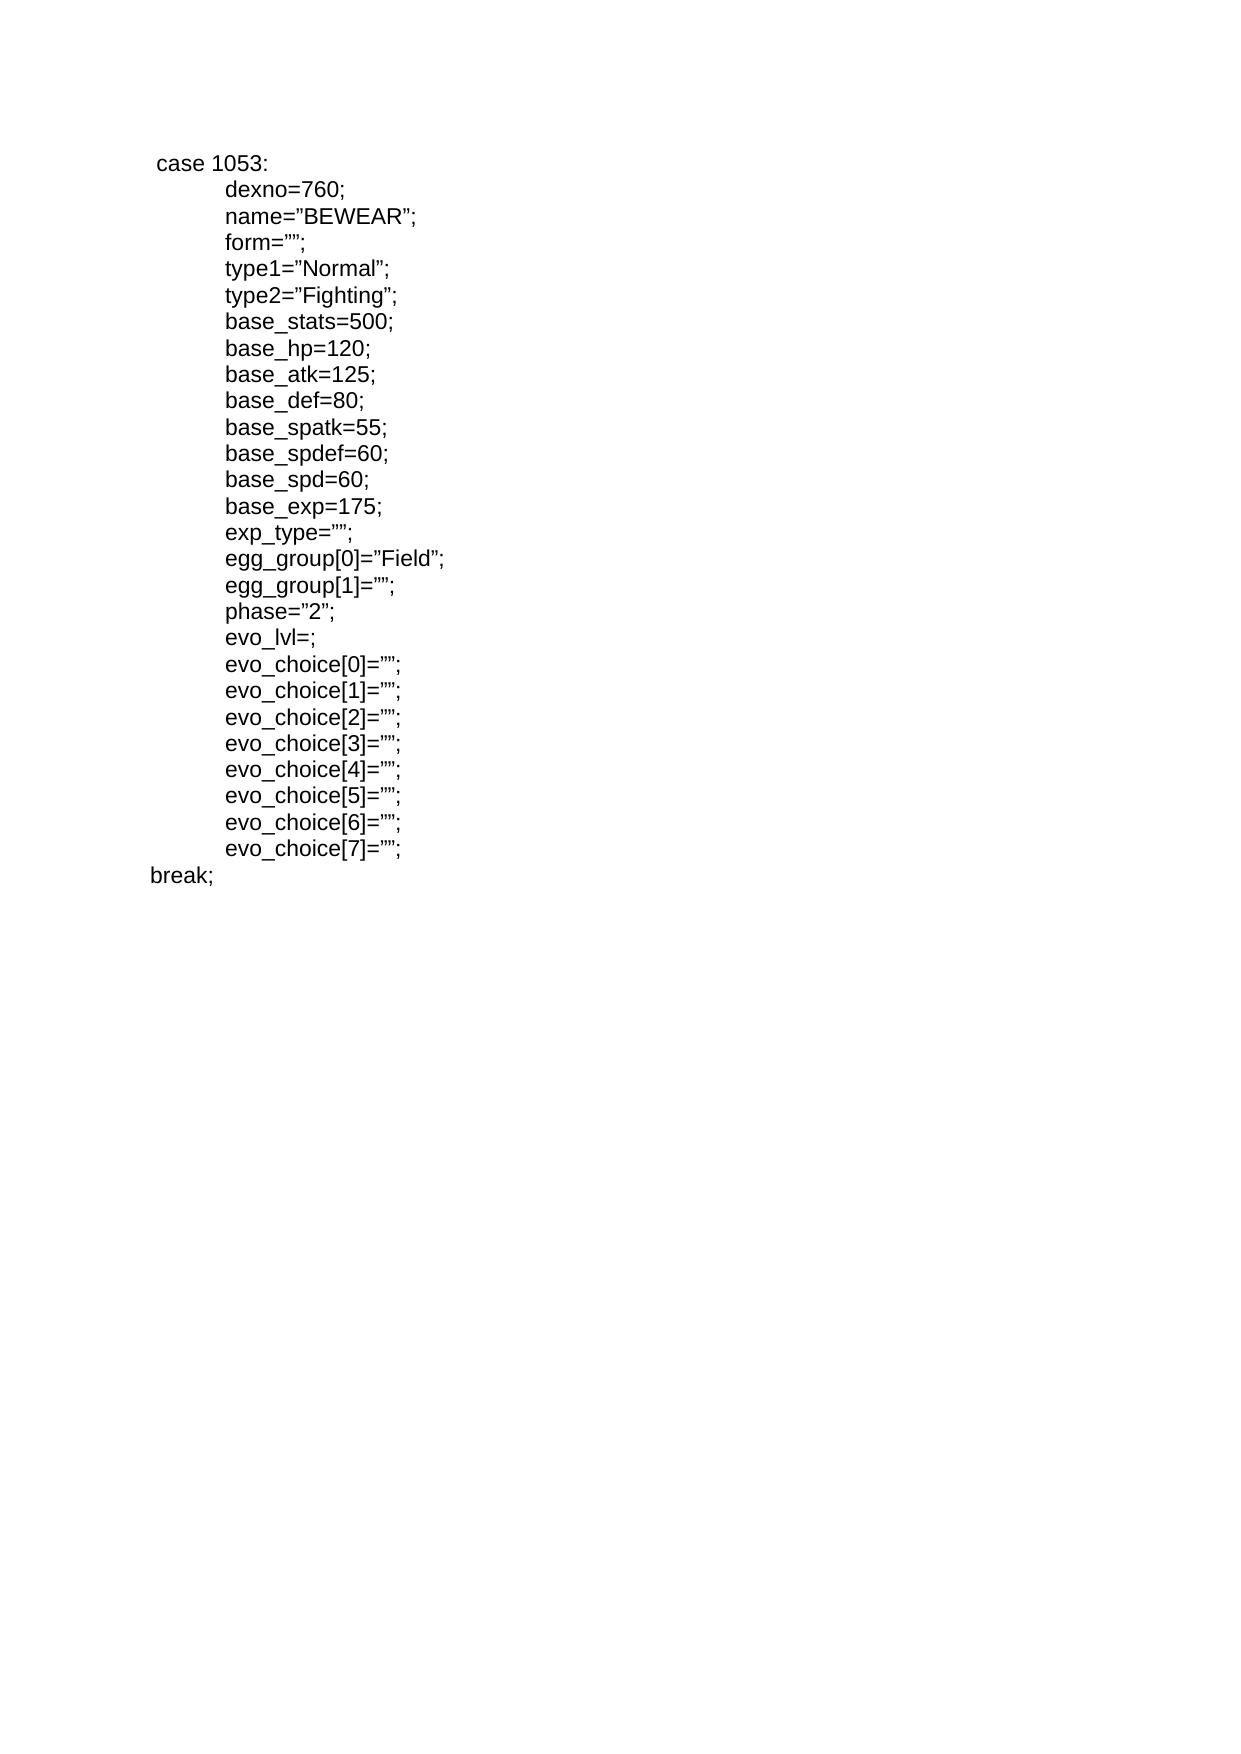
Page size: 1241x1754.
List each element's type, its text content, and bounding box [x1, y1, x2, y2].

text egg_group[1]=””; [150, 572, 1090, 598]
text evo_choice[0]=””; [150, 651, 1090, 677]
text evo_choice[6]=””; [150, 809, 1090, 835]
text form=””; [150, 229, 1090, 255]
text evo_choice[3]=””; [150, 730, 1090, 756]
text base_spdef=60; [150, 440, 1090, 466]
text base_exp=175; [150, 493, 1090, 519]
text evo_choice[5]=””; [150, 782, 1090, 809]
text egg_group[0]=”Field”; [150, 545, 1090, 572]
text base_spatk=55; [150, 413, 1090, 440]
text dexno=760; [150, 176, 1090, 203]
text evo_choice[2]=””; [150, 703, 1090, 730]
text evo_choice[7]=””; [150, 835, 1090, 862]
text type1=”Normal”; [150, 255, 1090, 282]
text base_atk=125; [150, 361, 1090, 387]
text exp_type=””; [150, 519, 1090, 545]
text break; [150, 862, 1090, 888]
text base_spd=60; [150, 466, 1090, 493]
text case 1053: [150, 150, 1090, 176]
text name=”BEWEAR”; [150, 203, 1090, 229]
text base_def=80; [150, 387, 1090, 413]
text evo_lvl=; [150, 624, 1090, 651]
text phase=”2”; [150, 598, 1090, 624]
text base_hp=120; [150, 334, 1090, 361]
text evo_choice[4]=””; [150, 756, 1090, 782]
text evo_choice[1]=””; [150, 677, 1090, 703]
text type2=”Fighting”; [150, 282, 1090, 308]
text base_stats=500; [150, 308, 1090, 334]
